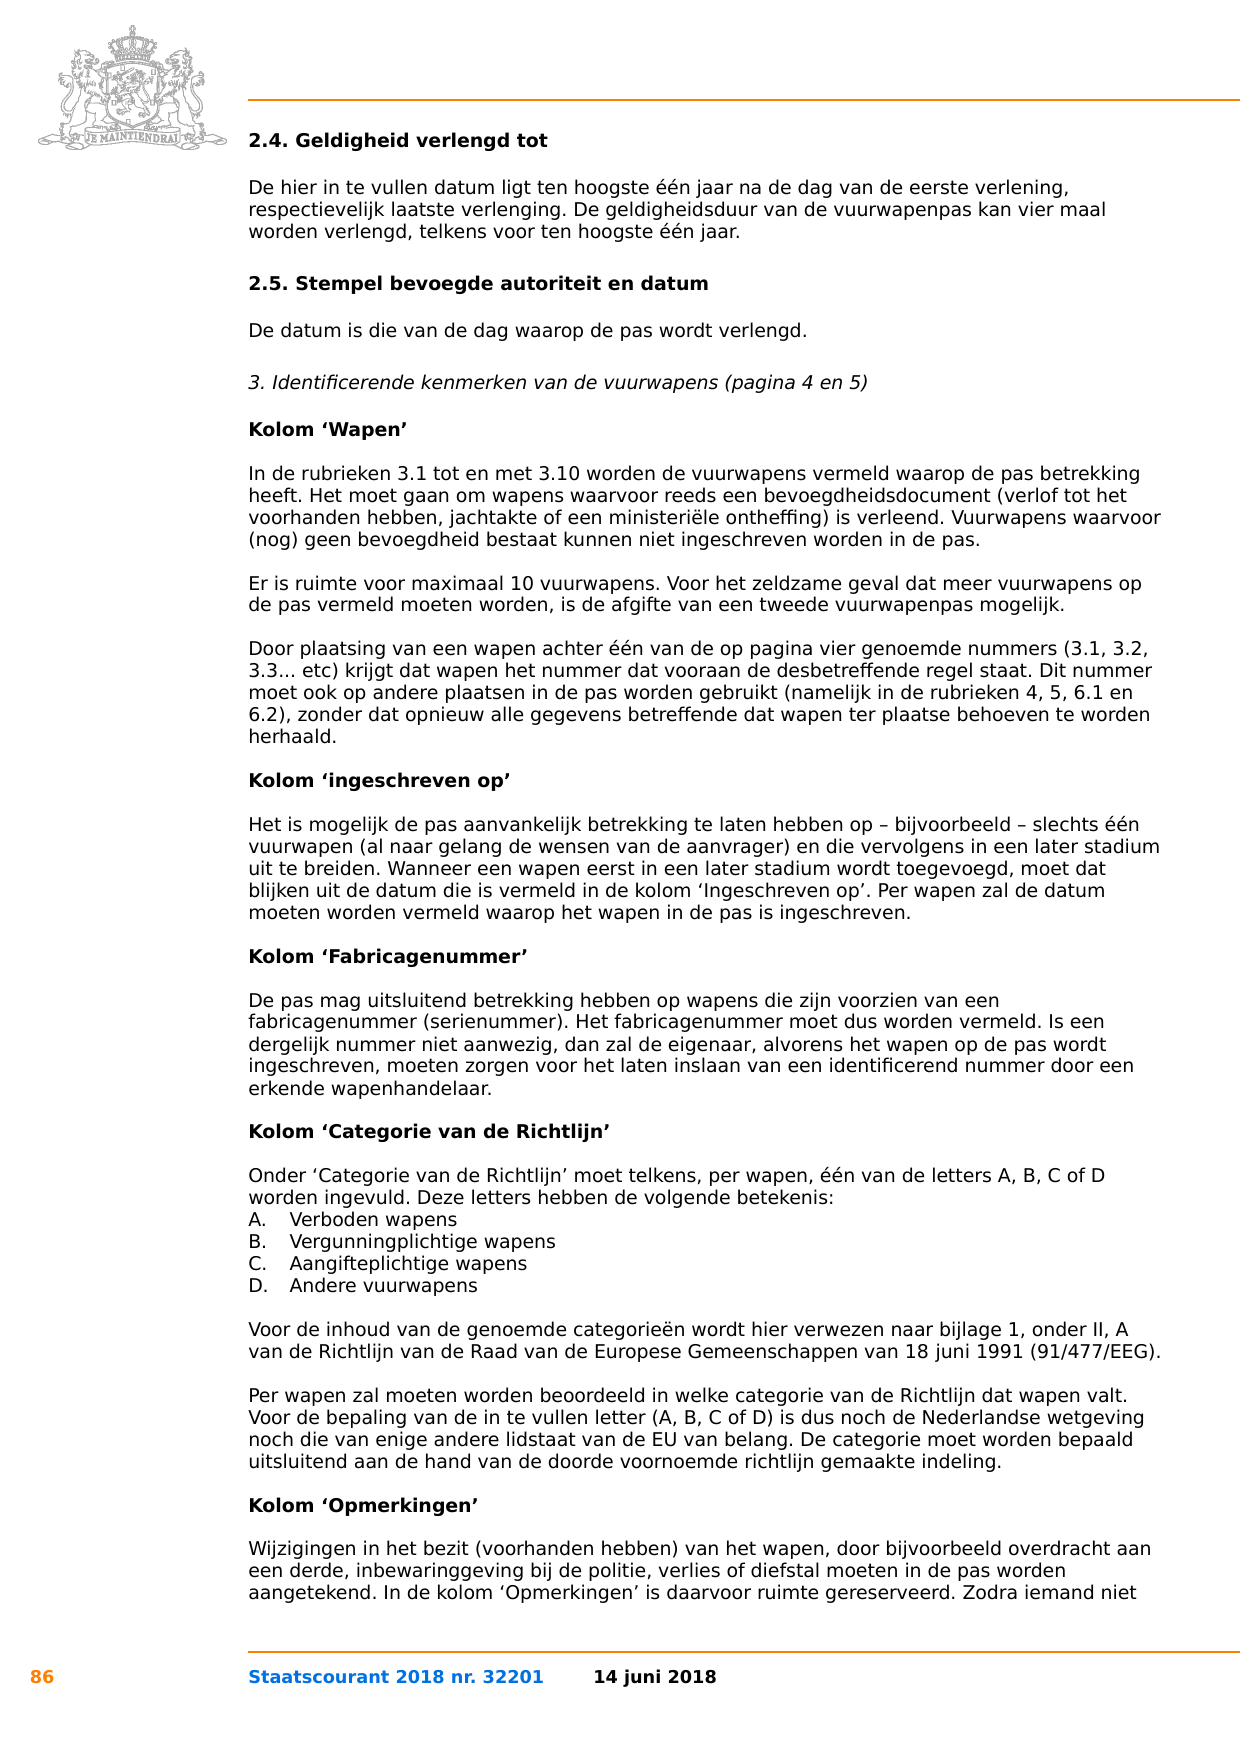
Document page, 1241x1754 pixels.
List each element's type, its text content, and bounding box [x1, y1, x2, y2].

text De datum is die van de dag waarop de pas wordt verlengd. [248, 320, 1163, 342]
text Er is ruimte voor maximaal 10 vuurwapens. Voor het zeldzame geval dat meer vuurwapens op de pas vermeld moeten worden, is de afgifte van een tweede vuurwapenpas mogelijk. [248, 572, 1163, 616]
subtitle 2.5. Stempel bevoegde autoriteit en datum [248, 273, 1163, 295]
text Per wapen zal moeten worden beoordeeld in welke categorie van de Richtlijn dat wapen valt. Voor de bepaling van de in te vullen letter (A, B, C of D) is dus noch de Nederlandse wetgeving noch die van enige andere lidstaat van de EU van belang. De categorie moet worden bepaald uitsluitend aan de hand van de doorde voornoemde richtlijn gemaakte indeling. [248, 1385, 1163, 1473]
text Wijzigingen in het bezit (voorhanden hebben) van het wapen, door bijvoorbeeld overdracht aan een derde, inbewaringgeving bij de politie, verlies of diefstal moeten in de pas worden aangetekend. In de kolom ‘Opmerkingen’ is daarvoor ruimte gereserveerd. Zodra iemand niet [248, 1538, 1163, 1604]
text A. Verboden wapens [248, 1209, 1163, 1231]
text De hier in te vullen datum ligt ten hoogste één jaar na de dag van de eerste verlening, respectievelijk laatste verlenging. De geldigheidsduur van de vuurwapenpas kan vier maal worden verlengd, telkens voor ten hoogste één jaar. [248, 177, 1163, 243]
subtitle Kolom ‘Fabricagenummer’ [248, 946, 1163, 968]
text D. Andere vuurwapens [248, 1275, 1163, 1297]
subtitle 3. Identificerende kenmerken van de vuurwapens (pagina 4 en 5) [248, 372, 1163, 394]
text Voor de inhoud van de genoemde categorieën wordt hier verwezen naar bijlage 1, onder II, A van de Richtlijn van de Raad van de Europese Gemeenschappen van 18 juni 1991 (91/477/EEG). [248, 1319, 1163, 1363]
picture [38, 25, 227, 150]
subtitle Kolom ‘Opmerkingen’ [248, 1494, 1163, 1516]
subtitle Kolom ‘ingeschreven op’ [248, 770, 1163, 792]
text In de rubrieken 3.1 tot en met 3.10 worden de vuurwapens vermeld waarop de pas betrekking heeft. Het moet gaan om wapens waarvoor reeds een bevoegdheidsdocument (verlof tot het voorhanden hebben, jachtakte of een ministeriële ontheffing) is verleend. Vuurwapens waarvoor (nog) geen bevoegdheid bestaat kunnen niet ingeschreven worden in de pas. [248, 463, 1163, 551]
text De pas mag uitsluitend betrekking hebben op wapens die zijn voorzien van een fabricagenummer (serienummer). Het fabricagenummer moet dus worden vermeld. Is een dergelijk nummer niet aanwezig, dan zal de eigenaar, alvorens het wapen op de pas wordt ingeschreven, moeten zorgen voor het laten inslaan van een identificerend nummer door een erkende wapenhandelaar. [248, 989, 1163, 1099]
text Het is mogelijk de pas aanvankelijk betrekking te laten hebben op – bijvoorbeeld – slechts één vuurwapen (al naar gelang de wensen van de aanvrager) en die vervolgens in een later stadium uit te breiden. Wanneer een wapen eerst in een later stadium wordt toegevoegd, moet dat blijken uit de datum die is vermeld in de kolom ‘Ingeschreven op’. Per wapen zal de datum moeten worden vermeld waarop het wapen in de pas is ingeschreven. [248, 814, 1163, 924]
text B. Vergunningplichtige wapens [248, 1231, 1163, 1253]
text C. Aangifteplichtige wapens [248, 1253, 1163, 1275]
subtitle Kolom ‘Wapen’ [248, 419, 1163, 441]
subtitle 2.4. Geldigheid verlengd tot [248, 130, 1163, 152]
text Door plaatsing van een wapen achter één van de op pagina vier genoemde nummers (3.1, 3.2, 3.3... etc) krijgt dat wapen het nummer dat vooraan de desbetreffende regel staat. Dit nummer moet ook op andere plaatsen in de pas worden gebruikt (namelijk in de rubrieken 4, 5, 6.1 en 6.2), zonder dat opnieuw alle gegevens betreffende dat wapen ter plaatse behoeven te worden herhaald. [248, 638, 1163, 748]
text Onder ‘Categorie van de Richtlijn’ moet telkens, per wapen, één van de letters A, B, C of D worden ingevuld. Deze letters hebben de volgende betekenis: [248, 1165, 1163, 1209]
subtitle Kolom ‘Categorie van de Richtlijn’ [248, 1121, 1163, 1143]
